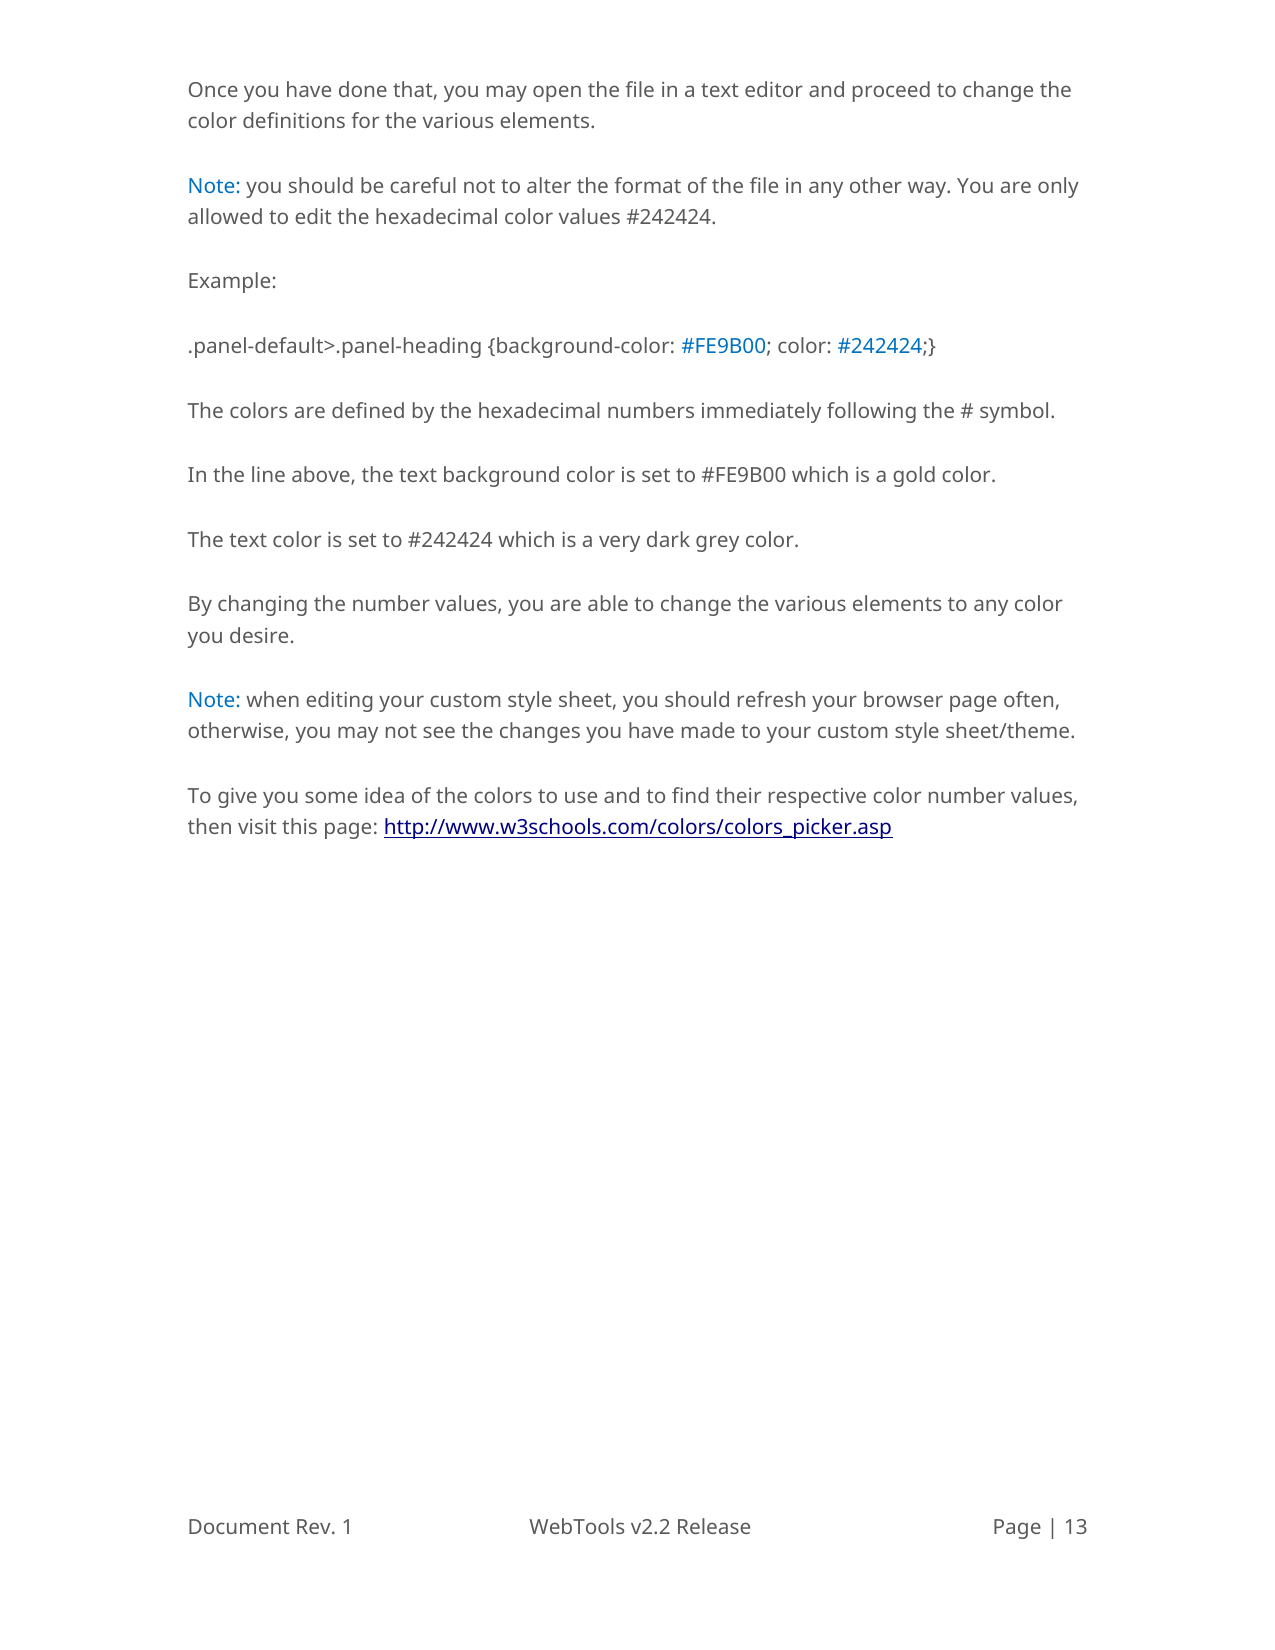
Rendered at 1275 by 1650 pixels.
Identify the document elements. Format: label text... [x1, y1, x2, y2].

text .panel-default>.panel-heading {background-color: #FE9B00; color: #242424;} [187, 331, 1087, 360]
text In the line above, the text background color is set to #FE9B00 which is a gold color. [187, 460, 1087, 489]
text To give you some idea of the colors to use and to find their respective color number values, then visit this page: http://www.w3schools.com/colors/colors_picker.asp [187, 781, 1087, 841]
text By changing the number values, you are able to change the various elements to any color you desire. [187, 589, 1087, 649]
text Note: when editing your custom style sheet, you should refresh your browser page often, otherwise, you may not see the changes you have made to your custom style sheet/theme. [187, 685, 1087, 745]
text Note: you should be careful not to alter the format of the file in any other way. You are only allowed to edit the hexadecimal color values #242424. [187, 171, 1087, 231]
text Example: [187, 267, 1087, 295]
text The text color is set to #242424 which is a very dark grey color. [187, 525, 1087, 553]
text The colors are defined by the hexadecimal numbers immediately following the # symbol. [187, 396, 1087, 424]
text Once you have done that, you may open the file in a text editor and proceed to change the color definitions for the various elements. [187, 75, 1087, 135]
